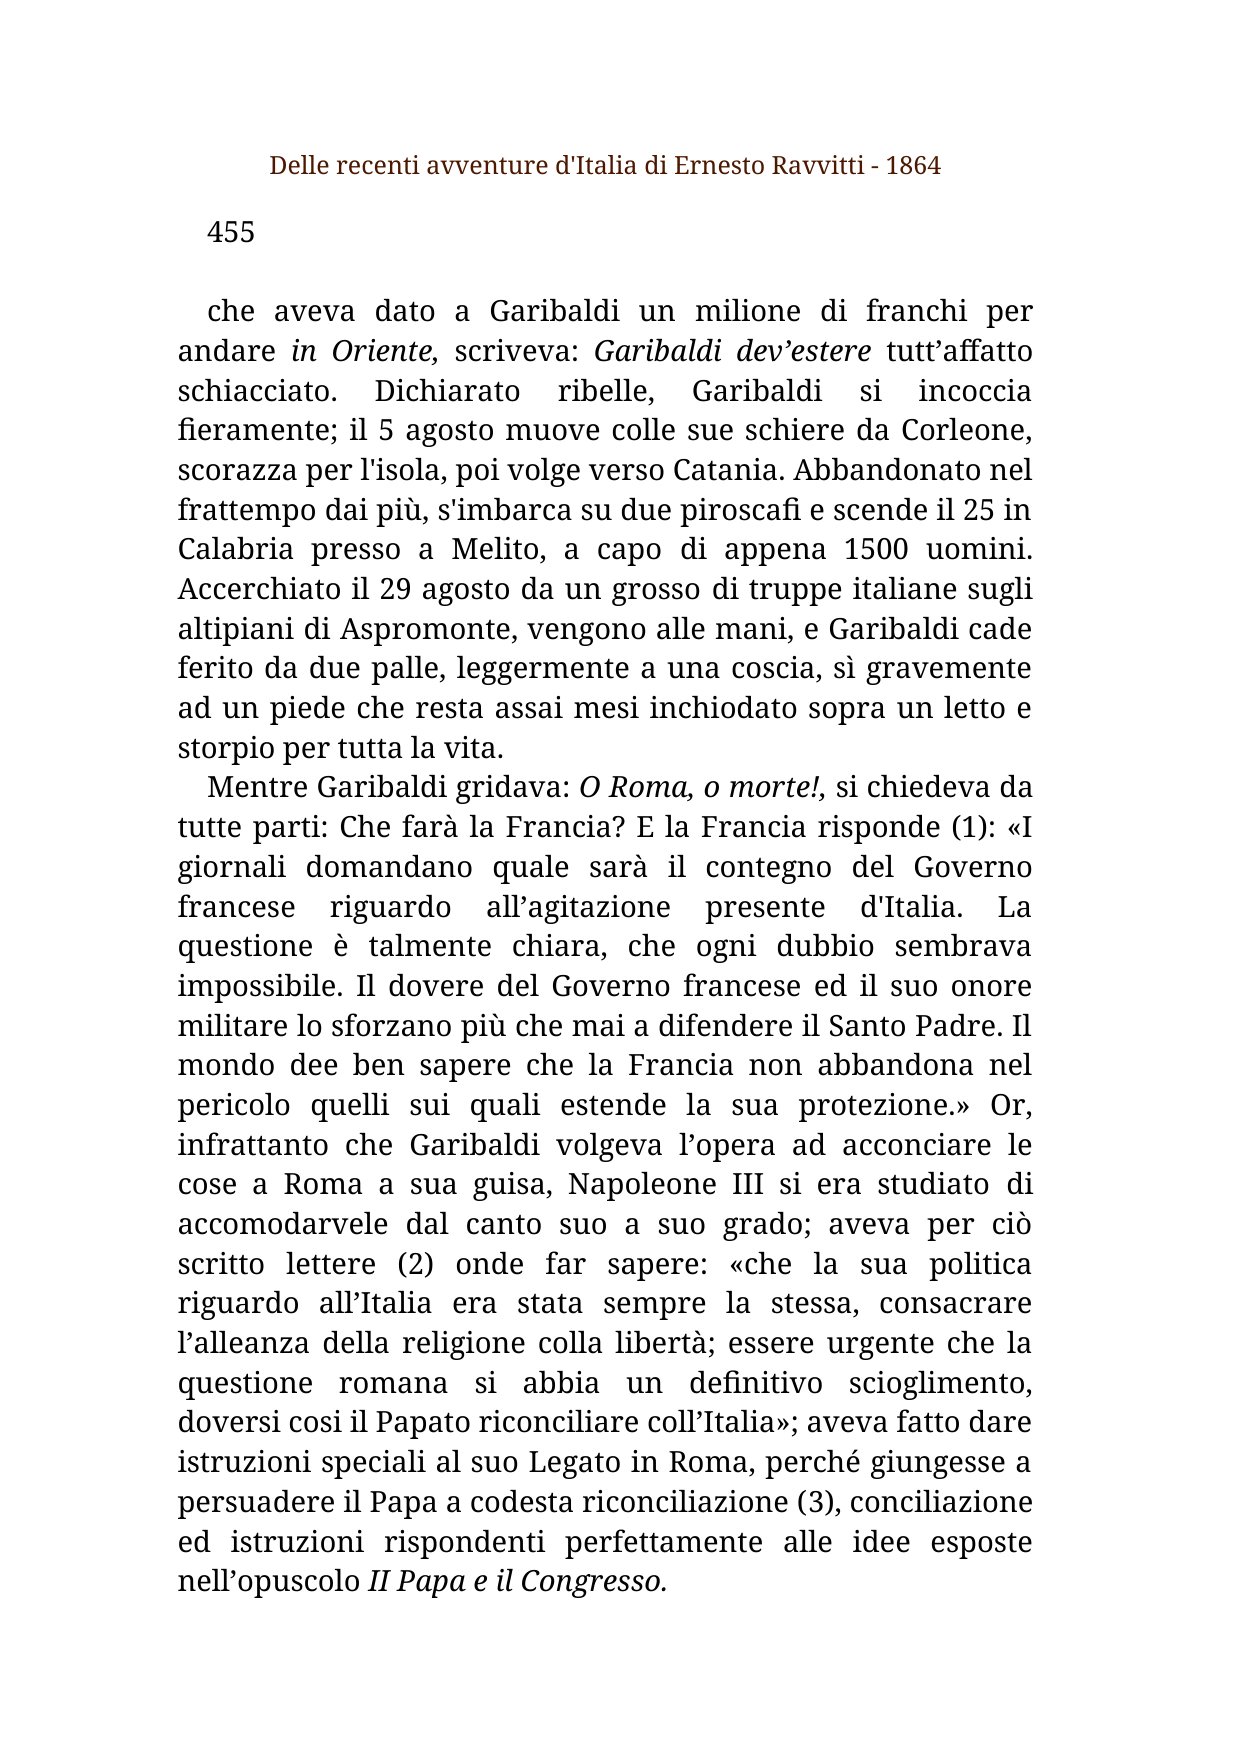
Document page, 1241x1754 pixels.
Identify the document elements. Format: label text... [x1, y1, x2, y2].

text che aveva dato a Garibaldi un milione di franchi per andare in Oriente, scriveva: Garibaldi dev’estere tutt’affatto schiacciato. Dichiarato ribelle, Garibaldi si incoccia fieramente; il 5 agosto muove colle sue schiere da Corleone, scorazza per l'isola, poi volge verso Catania. Abbandonato nel frattempo dai più, s'imbarca su due piroscafi e scende il 25 in Calabria presso a Melito, a capo di appena 1500 uomini. Accerchiato il 29 agosto da un grosso di truppe italiane sugli altipiani di Aspromonte, vengono alle mani, e Garibaldi cade ferito da due palle, leggermente a una coscia, sì gravemente ad un piede che resta assai mesi inchiodato sopra un letto e storpio per tutta la vita. [177, 291, 1033, 767]
text Mentre Garibaldi gridava: O Roma, o morte!, si chiedeva da tutte parti: Che farà la Francia? E la Francia risponde (1): «I giornali domandano quale sarà il contegno del Governo francese riguardo all’agitazione presente d'Italia. La questione è talmente chiara, che ogni dubbio sembrava impossibile. Il dovere del Governo francese ed il suo onore militare lo sforzano più che mai a difendere il Santo Padre. Il mondo dee ben sapere che la Francia non abbandona nel pericolo quelli sui quali estende la sua protezione.» Or, infrattanto che Garibaldi volgeva l’opera ad acconciare le cose a Roma a sua guisa, Napoleone III si era studiato di accomodarvele dal canto suo a suo grado; aveva per ciò scritto lettere (2) onde far sapere: «che la sua politica riguardo all’Italia era stata sempre la stessa, consacrare l’alleanza della religione colla libertà; essere urgente che la questione romana si abbia un definitivo scioglimento, doversi cosi il Papato riconciliare coll’Italia»; aveva fatto dare istruzioni speciali al suo Legato in Roma, perché giungesse a persuadere il Papa a codesta riconciliazione (3), conciliazione ed istruzioni rispondenti perfettamente alle idee esposte nell’opuscolo II Papa e il Congresso. [177, 767, 1033, 1600]
text 455 [177, 211, 1033, 251]
